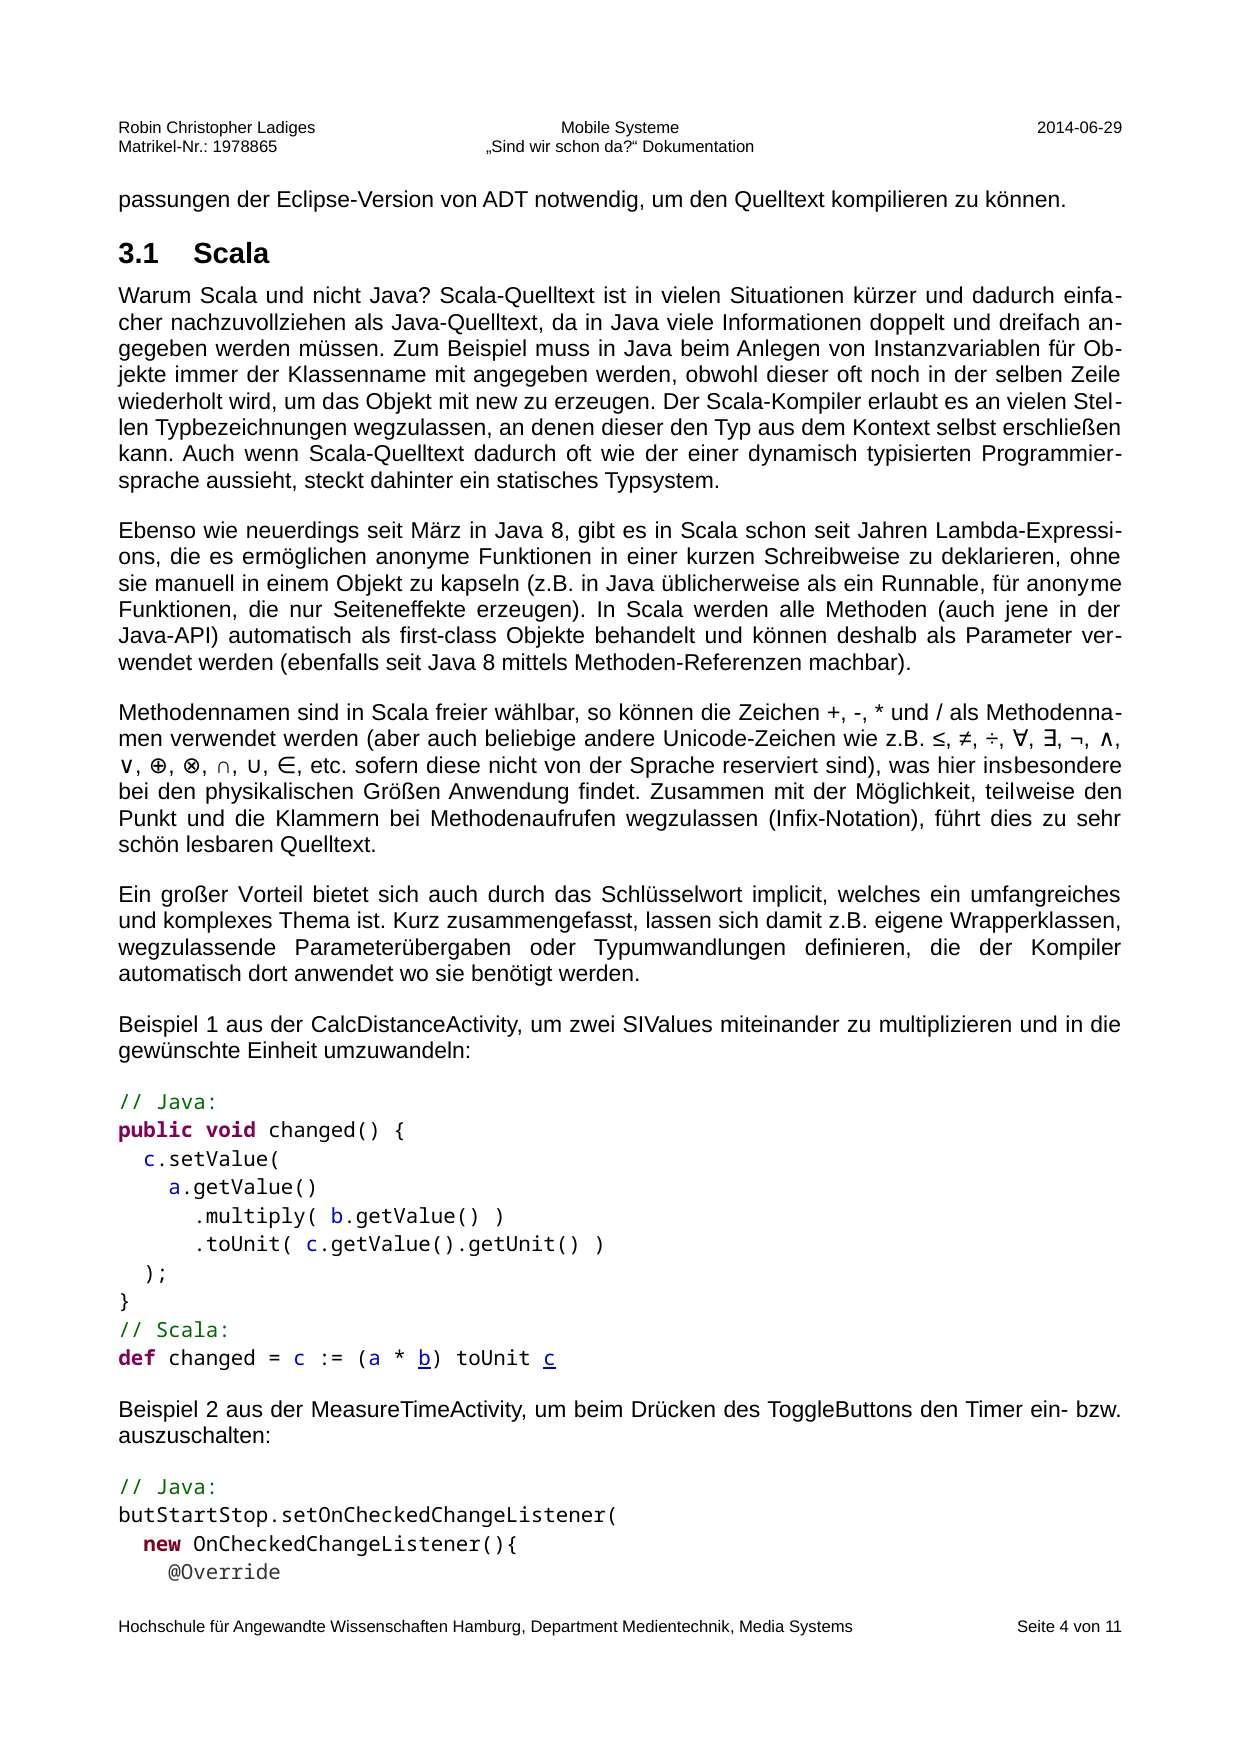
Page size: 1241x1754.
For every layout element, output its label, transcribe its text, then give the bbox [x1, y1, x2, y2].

text Warum Scala und nicht Java? Scala-Quelltext ist in vielen Situationen kürzer und dadurch einfa­cher nachzuvollziehen als Java-Quelltext, da in Java viele Informationen doppelt und dreifach an­gegeben werden müssen. Zum Beispiel muss in Java beim Anlegen von Instanzvariablen für Ob­jekte immer der Klassenname mit angegeben werden, obwohl dieser oft noch in der selben Zeile wiederholt wird, um das Objekt mit new zu erzeugen. Der Scala-Kompiler erlaubt es an vielen Stel­len Typbezeichnungen wegzulassen, an denen dieser den Typ aus dem Kontext selbst erschließen kann. Auch wenn Scala-Quelltext dadurch oft wie der einer dynamisch typisierten Programmier­sprache aussieht, steckt dahinter ein statisches Typsystem. [118, 282, 1122, 493]
text ); [118, 1258, 1122, 1286]
text Methodennamen sind in Scala freier wählbar, so können die Zeichen +, -, * und / als Methodenna­men verwendet werden (aber auch beliebige andere Unicode-Zeichen wie z.B. ≤, ≠, ÷, ∀, ∃, ¬, ∧, ∨, ⊕, ⊗, ∩, ∪, ∈, etc. sofern diese nicht von der Sprache reserviert sind), was hier ins­besondere bei den physikalischen Größen Anwendung findet. Zusammen mit der Möglichkeit, teil­weise den Punkt und die Klammern bei Methodenaufrufen wegzulassen (Infix-Notation), führt dies zu sehr schön lesbaren Quelltext. [118, 699, 1122, 857]
text new OnCheckedChangeListener(){ [118, 1529, 1122, 1557]
text a.getValue() [118, 1172, 1122, 1201]
text def changed = c := (a * b) toUnit c [118, 1343, 1122, 1372]
text // Scala: [118, 1315, 1122, 1343]
text @Override [118, 1557, 1122, 1586]
subtitle 3.1 Scala [118, 236, 1122, 270]
text butStartStop.setOnCheckedChangeListener( [118, 1501, 1122, 1529]
text Ein großer Vorteil bietet sich auch durch das Schlüsselwort implicit, welches ein umfangreiches und komplexes Thema ist. Kurz zusammengefasst, lassen sich damit z.B. eigene Wrapperklassen, wegzulassen­de Para­meterübergaben oder Typumwandlungen definieren, die der Kompiler automatisch dort an­wendet wo sie benötigt werden. [118, 881, 1122, 987]
text // Java: [118, 1472, 1122, 1501]
text } [118, 1286, 1122, 1315]
text .toUnit( c.getValue().getUnit() ) [118, 1229, 1122, 1258]
text // Java: [118, 1087, 1122, 1116]
text .multiply( b.getValue() ) [118, 1201, 1122, 1229]
text passungen der Eclipse-Version von ADT notwendig, um den Quelltext kompilieren zu können. [118, 186, 1122, 212]
text Beispiel 1 aus der CalcDistanceActivity, um zwei SIValues miteinander zu multiplizieren und in die gewünsch­te Einheit umzuwandeln: [118, 1011, 1122, 1063]
text Beispiel 2 aus der MeasureTimeActivity, um beim Drücken des ToggleButtons den Timer ein- bzw. auszuschalten: [118, 1396, 1122, 1448]
text public void changed() { [118, 1116, 1122, 1144]
text Ebenso wie neuerdings seit März in Java 8, gibt es in Scala schon seit Jahren Lambda-Expressi­ons, die es ermöglichen anonyme Funktionen in einer kurzen Schreibweise zu deklarieren, ohne sie manuell in einem Objekt zu kapseln (z.B. in Java üblicherweise als ein Runnable, für anony­me Funktionen, die nur Seiteneffekte erzeugen). In Scala werden alle Methoden (auch jene in der Java-API) automatisch als first-class Objekte behandelt und können deshalb als Parameter ver­wendet werden (ebenfalls seit Java 8 mittels Methoden-Referenzen machbar). [118, 517, 1122, 675]
text c.setValue( [118, 1144, 1122, 1172]
